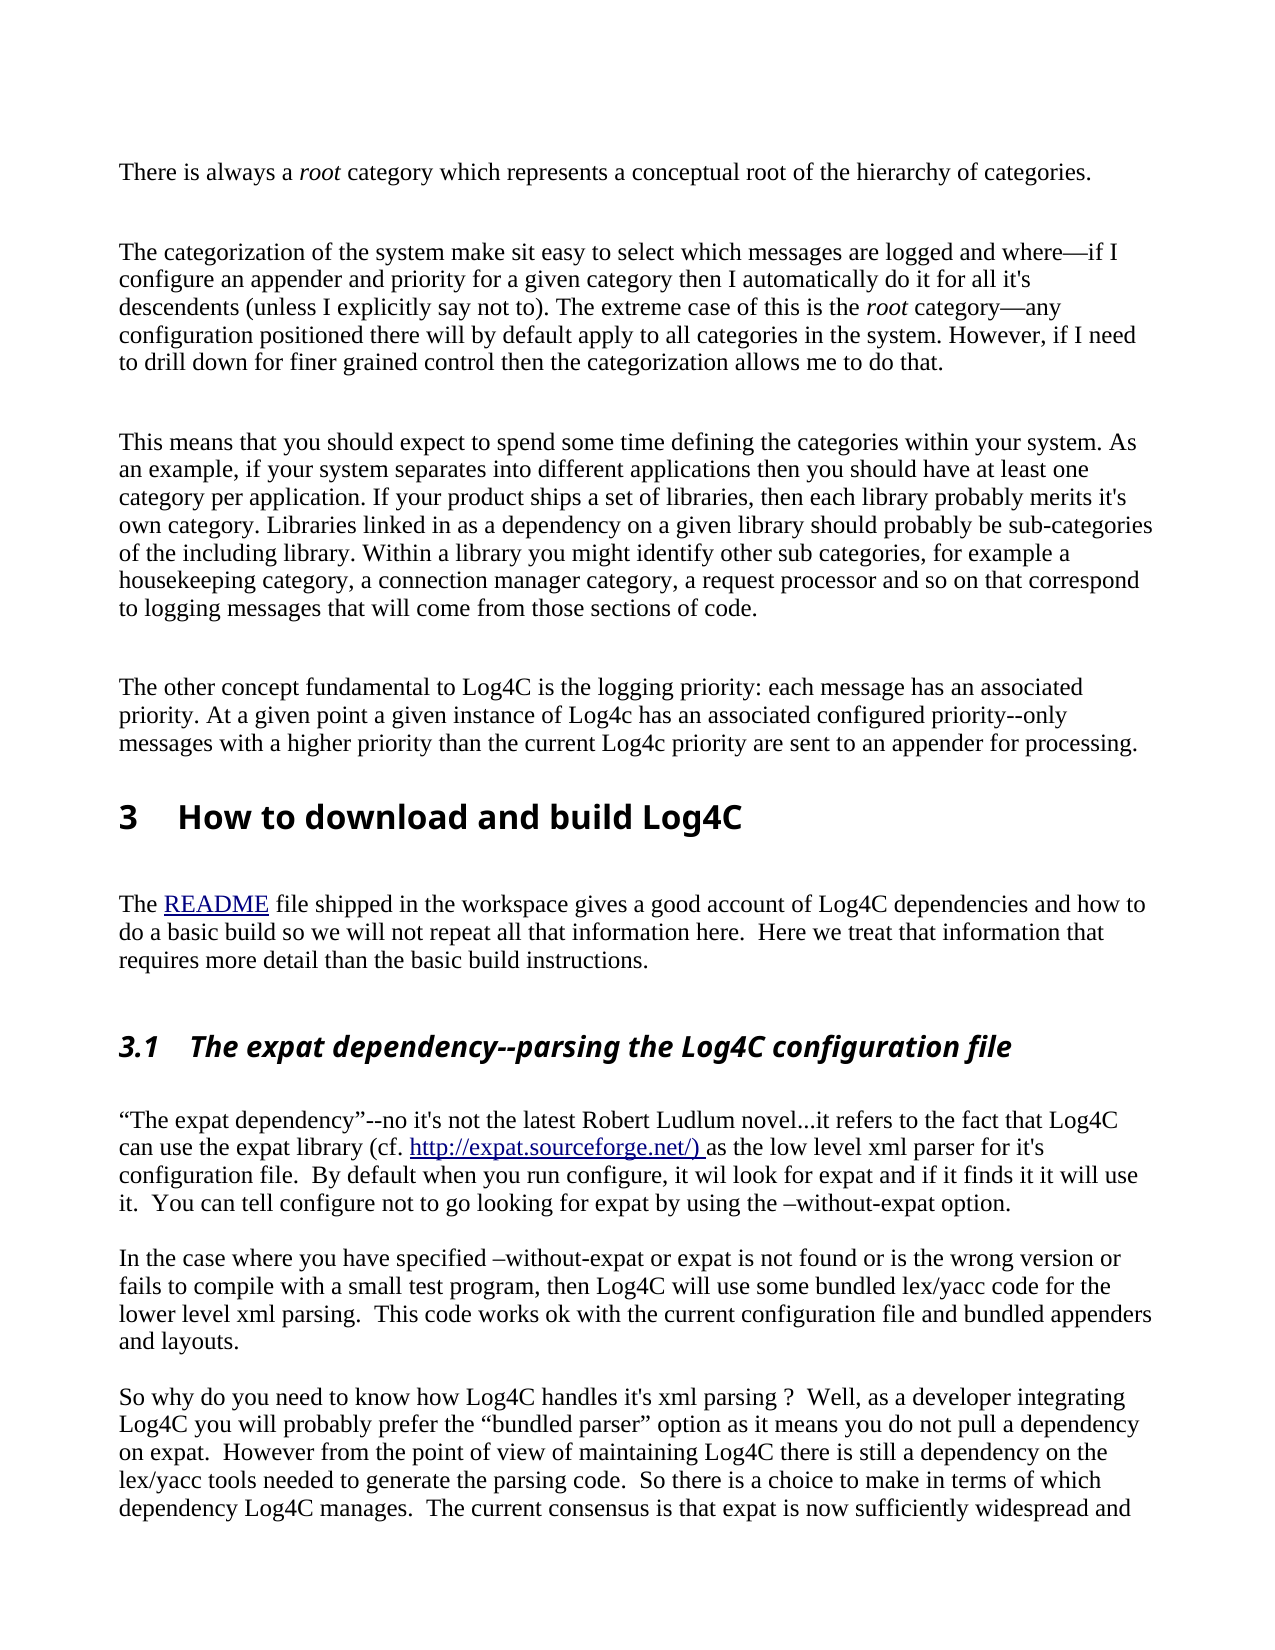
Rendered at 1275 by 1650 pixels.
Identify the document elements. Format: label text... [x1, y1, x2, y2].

text So why do you need to know how Log4C handles it's xml parsing ? Well, as a developer integrating Log4C you will probably prefer the “bundled parser” option as it means you do not pull a dependency on expat. However from the point of view of maintaining Log4C there is still a dependency on the lex/yacc tools needed to generate the parsing code. So there is a choice to make in terms of which dependency Log4C manages. The current consensus is that expat is now sufficiently widespread and [118, 1383, 1156, 1521]
text The README file shipped in the workspace gives a good account of Log4C dependencies and how to do a basic build so we will not repeat all that information here. Here we treat that information that requires more detail than the basic build instructions. [118, 891, 1156, 974]
text There is always a root category which represents a conceptual root of the hierarchy of categories. [118, 158, 1156, 186]
text In the case where you have specified –without-expat or expat is not found or is the wrong version or fails to compile with a small test program, then Log4C will use some bundled lex/yacc code for the lower level xml parsing. This code works ok with the current configuration file and bundled appenders and layouts. [118, 1244, 1156, 1355]
text This means that you should expect to spend some time defining the categories within your system. As an example, if your system separates into different applications then you should have at least one category per application. If your product ships a set of libraries, then each library probably merits it's own category. Libraries linked in as a dependency on a given library should probably be sub-categories of the including library. Within a library you might identify other sub categories, for example a housekeeping category, a connection manager category, a request processor and so on that correspond to logging messages that will come from those sections of code. [118, 428, 1156, 622]
subtitle How to download and build Log4C [118, 793, 1156, 839]
text The categorization of the system make sit easy to select which messages are logged and where—if I configure an appender and priority for a given category then I automatically do it for all it's descendents (unless I explicitly say not to). The extreme case of this is the root category—any configuration positioned there will by default apply to all categories in the system. However, if I need to drill down for finer grained control then the categorization allows me to do that. [118, 238, 1156, 376]
text The other concept fundamental to Log4C is the logging priority: each message has an associated priority. At a given point a given instance of Log4c has an associated configured priority--only messages with a higher priority than the current Log4c priority are sent to an appender for processing. [118, 673, 1156, 757]
subtitle The expat dependency--parsing the Log4C configuration file [118, 1026, 1156, 1066]
text “The expat dependency”--no it's not the latest Robert Ludlum novel...it refers to the fact that Log4C can use the expat library (cf. http://expat.sourceforge.net/) as the low level xml parser for it's configuration file. By default when you run configure, it wil look for expat and if it finds it it will use it. You can tell configure not to go looking for expat by using the –without-expat option. [118, 1106, 1156, 1217]
